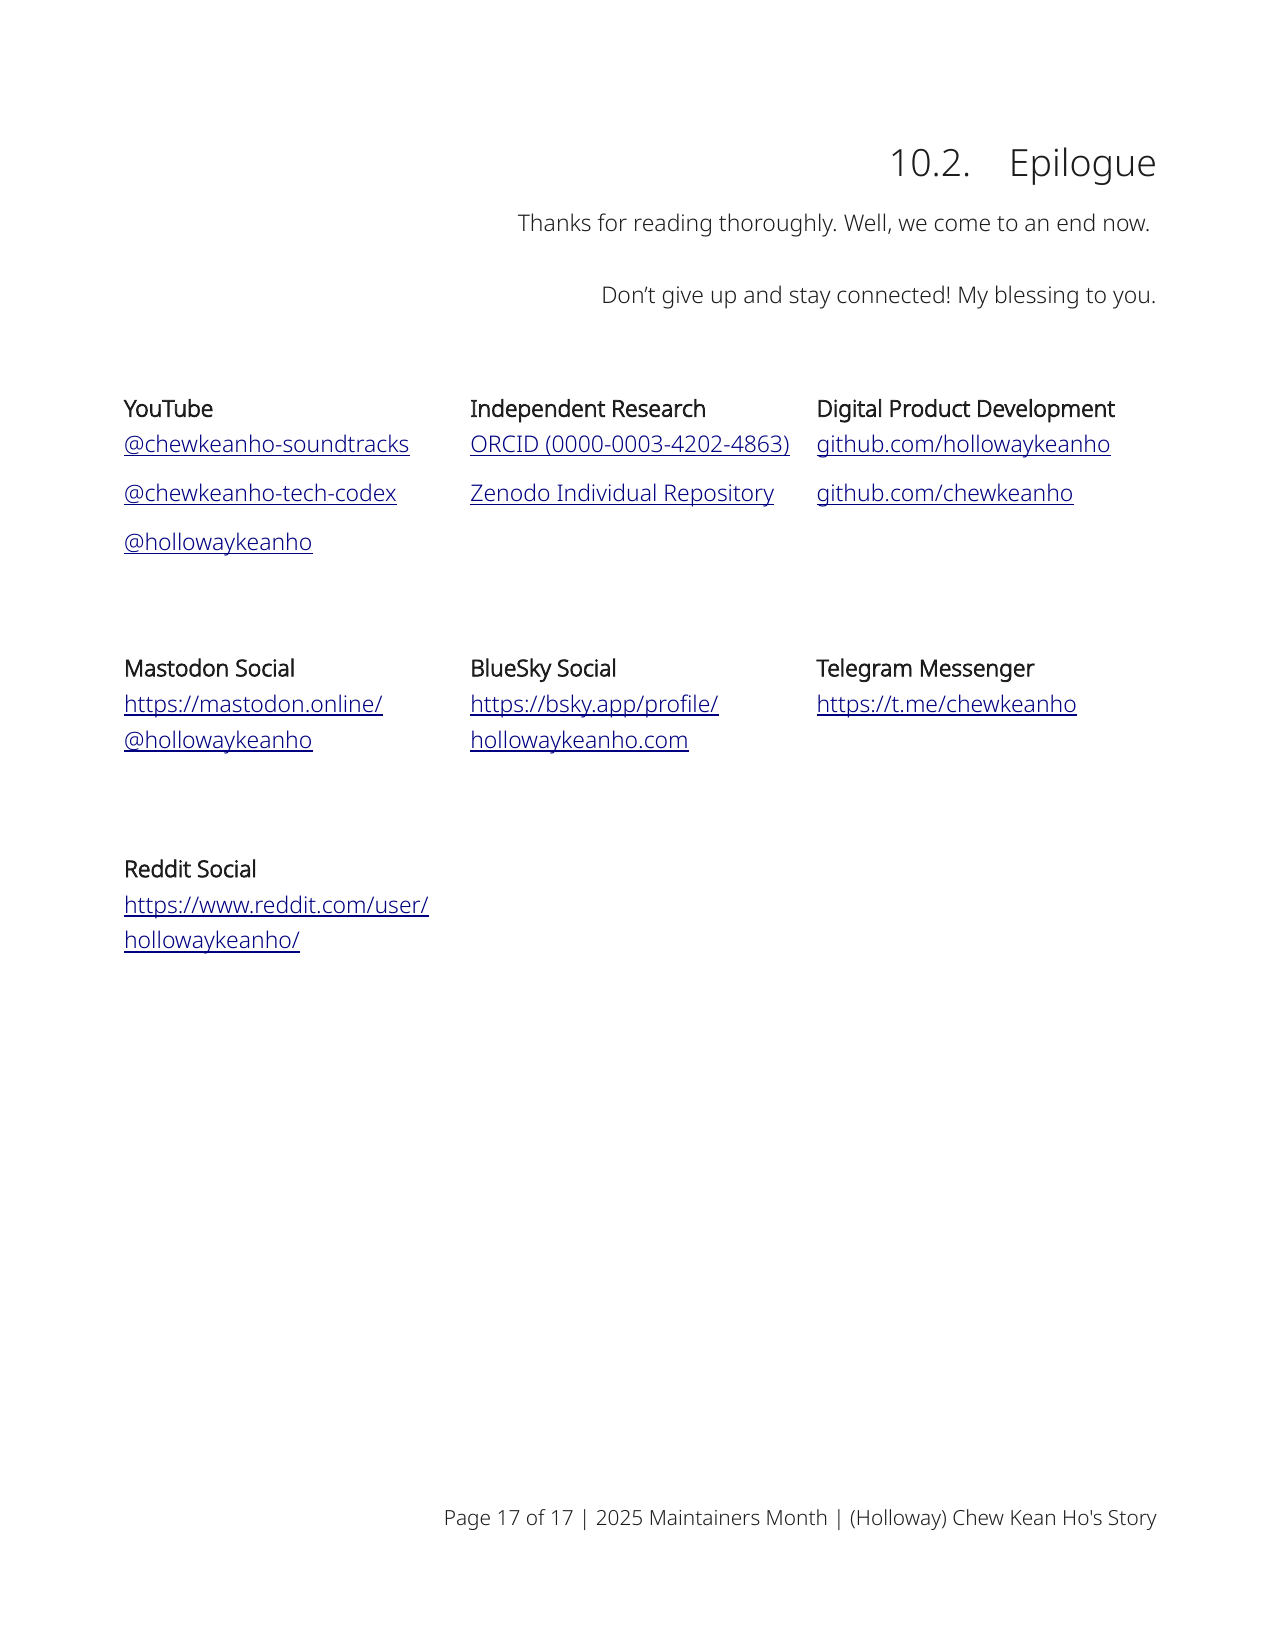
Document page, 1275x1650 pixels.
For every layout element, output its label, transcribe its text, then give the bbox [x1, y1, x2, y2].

table_cell [118, 764, 464, 847]
table_header Digital Product Development github.com/hollowaykeanho github.com/chewkeanho [811, 386, 1157, 599]
table_cell [464, 847, 811, 965]
table_cell [464, 599, 811, 646]
table_cell Reddit Social https://www.reddit.com/user/hollowaykeanho/ [118, 847, 464, 965]
table_header YouTube @chewkeanho-soundtracks @chewkeanho-tech-codex @hollowaykeanho [118, 386, 464, 599]
text Don’t give up and stay connected! My blessing to you. [118, 279, 1157, 310]
table_cell [811, 599, 1157, 646]
table_cell Telegram Messenger https://t.me/chewkeanho [811, 646, 1157, 764]
table_cell BlueSky Social https://bsky.app/profile/hollowaykeanho.com [464, 646, 811, 764]
table_cell Mastodon Social https://mastodon.online/@hollowaykeanho [118, 646, 464, 764]
table_cell [118, 599, 464, 646]
subtitle Epilogue [118, 136, 1157, 187]
text Thanks for reading thoroughly. Well, we come to an end now. [118, 207, 1157, 238]
table_header Independent Research ORCID (0000-0003-4202-4863) Zenodo Individual Repository [464, 386, 811, 599]
table_cell [811, 847, 1157, 965]
table_cell [811, 764, 1157, 847]
table_cell [464, 764, 811, 847]
